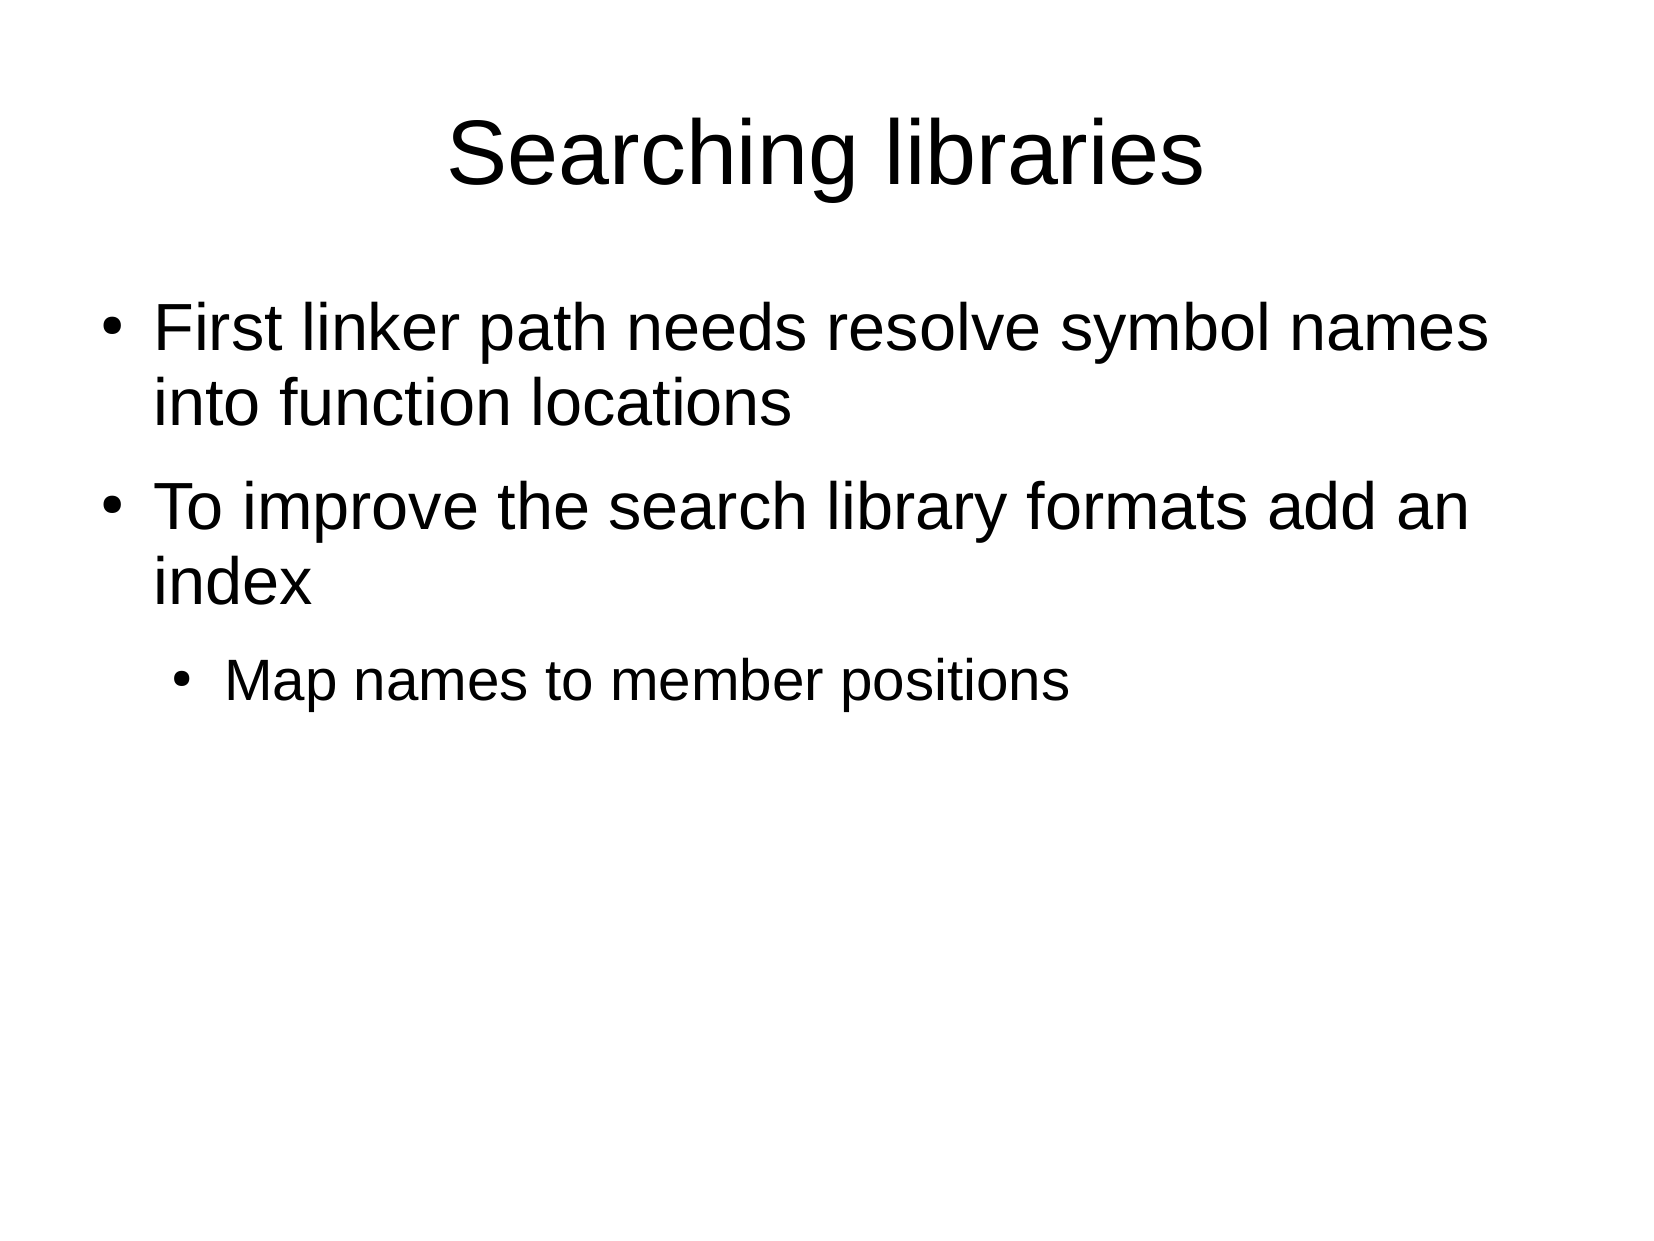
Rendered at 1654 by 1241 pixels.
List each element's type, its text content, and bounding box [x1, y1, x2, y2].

list First linker path needs resolve symbol names into function locations To improve the search library formats add an index Map names to member positions [82, 290, 1571, 1010]
title Searching libraries [82, 49, 1571, 257]
